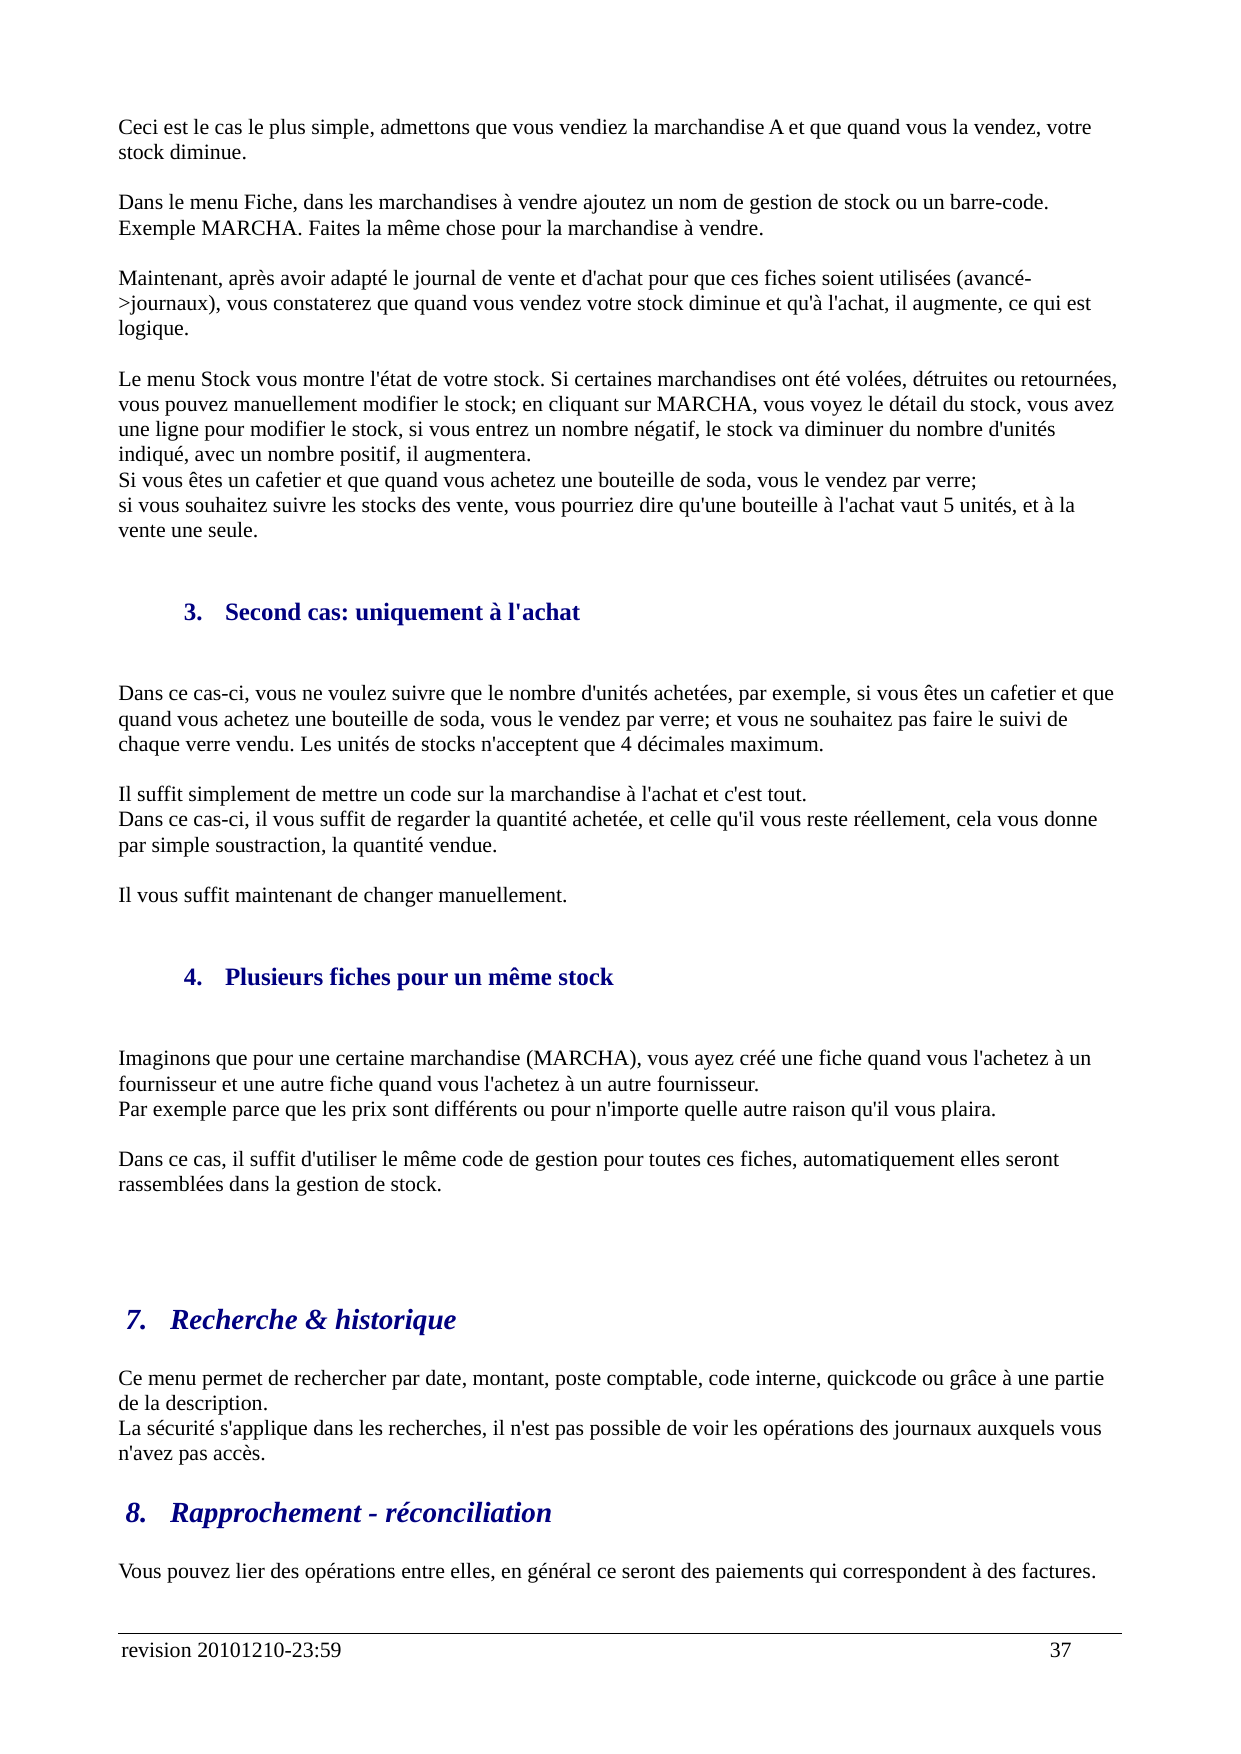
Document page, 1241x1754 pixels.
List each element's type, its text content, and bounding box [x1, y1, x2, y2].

subtitle Second cas: uniquement à l'achat [177, 597, 1122, 626]
subtitle Plusieurs fiches pour un même stock [177, 962, 1122, 991]
text Vous pouvez lier des opérations entre elles, en général ce seront des paiements qui correspondent à des factures. [118, 1558, 1122, 1583]
text Il vous suffit maintenant de changer manuellement. [118, 882, 1122, 907]
text Dans ce cas-ci, vous ne voulez suivre que le nombre d'unités achetées, par exemple, si vous êtes un cafetier et que quand vous achetez une bouteille de soda, vous le vendez par verre; et vous ne souhaitez pas faire le suivi de chaque verre vendu. Les unités de stocks n'acceptent que 4 décimales maximum. [118, 680, 1122, 756]
text La sécurité s'applique dans les recherches, il n'est pas possible de voir les opérations des journaux auxquels vous n'avez pas accès. [118, 1415, 1122, 1466]
subtitle Recherche & historique [118, 1302, 1122, 1335]
text Il suffit simplement de mettre un code sur la marchandise à l'achat et c'est tout. [118, 781, 1122, 806]
subtitle Rapprochement - réconciliation [118, 1495, 1122, 1529]
text si vous souhaitez suivre les stocks des vente, vous pourriez dire qu'une bouteille à l'achat vaut 5 unités, et à la vente une seule. [118, 492, 1122, 542]
text Ce menu permet de rechercher par date, montant, poste comptable, code interne, quickcode ou grâce à une partie de la description. [118, 1365, 1122, 1415]
text Si vous êtes un cafetier et que quand vous achetez une bouteille de soda, vous le vendez par verre; [118, 467, 1122, 492]
text Dans ce cas-ci, il vous suffit de regarder la quantité achetée, et celle qu'il vous reste réellement, cela vous donne par simple soustraction, la quantité vendue. [118, 806, 1122, 857]
text Le menu Stock vous montre l'état de votre stock. Si certaines marchandises ont été volées, détruites ou retournées, vous pouvez manuellement modifier le stock; en cliquant sur MARCHA, vous voyez le détail du stock, vous avez une ligne pour modifier le stock, si vous entrez un nombre négatif, le stock va diminuer du nombre d'unités indiqué, avec un nombre positif, il augmentera. [118, 366, 1122, 467]
text Maintenant, après avoir adapté le journal de vente et d'achat pour que ces fiches soient utilisées (avancé->journaux), vous constaterez que quand vous vendez votre stock diminue et qu'à l'achat, il augmente, ce qui est logique. [118, 265, 1122, 341]
text Imaginons que pour une certaine marchandise (MARCHA), vous ayez créé une fiche quand vous l'achetez à un fournisseur et une autre fiche quand vous l'achetez à un autre fournisseur. [118, 1045, 1122, 1096]
text Dans ce cas, il suffit d'utiliser le même code de gestion pour toutes ces fiches, automatiquement elles seront rassemblées dans la gestion de stock. [118, 1146, 1122, 1197]
text Ceci est le cas le plus simple, admettons que vous vendiez la marchandise A et que quand vous la vendez, votre stock diminue. [118, 114, 1122, 164]
text Par exemple parce que les prix sont différents ou pour n'importe quelle autre raison qu'il vous plaira. [118, 1096, 1122, 1121]
text Dans le menu Fiche, dans les marchandises à vendre ajoutez un nom de gestion de stock ou un barre-code. Exemple MARCHA. Faites la même chose pour la marchandise à vendre. [118, 189, 1122, 240]
